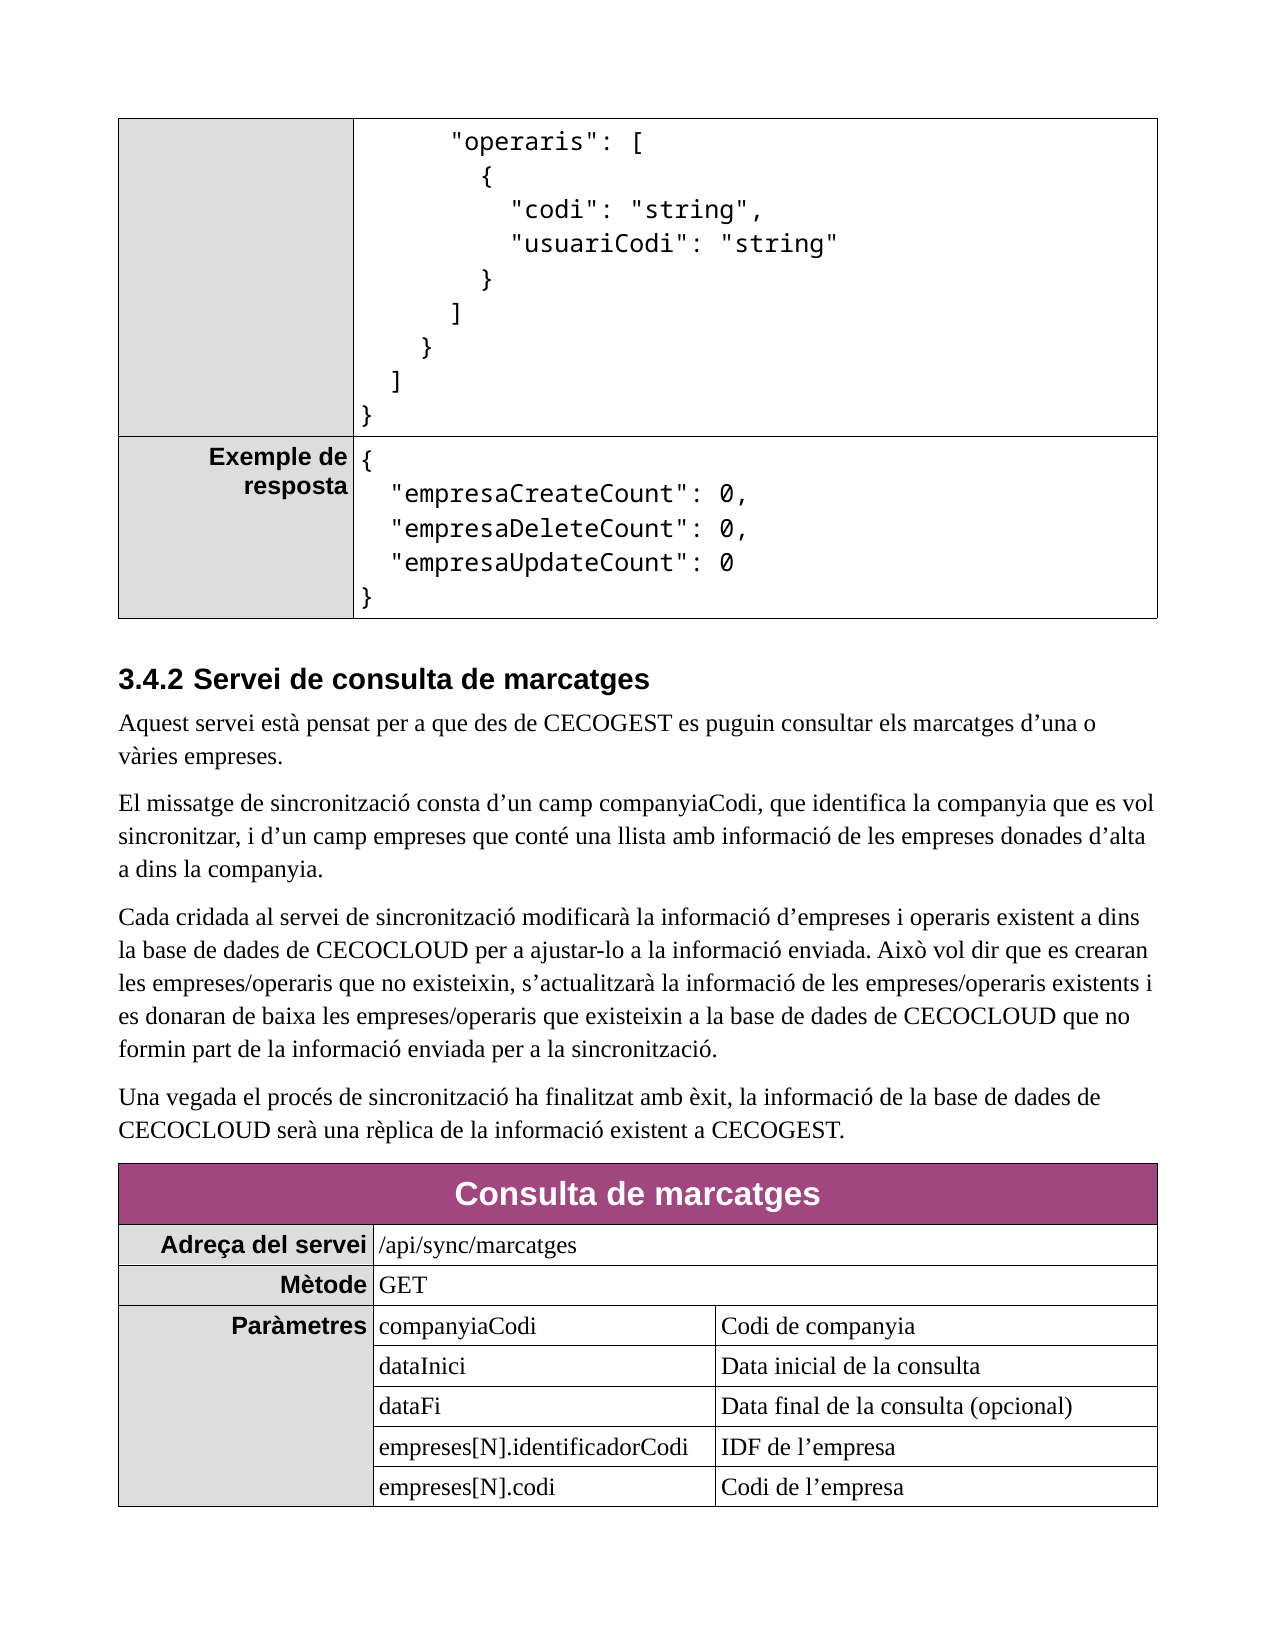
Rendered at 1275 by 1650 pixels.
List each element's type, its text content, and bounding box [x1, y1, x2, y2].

table_cell empreses[N].codi [374, 1467, 715, 1506]
table_cell Adreça del servei [119, 1225, 373, 1264]
table_cell GET [374, 1266, 1157, 1305]
table_cell Codi de l’empresa [716, 1467, 1157, 1506]
table_cell dataFi [374, 1387, 715, 1426]
table_cell [119, 119, 353, 436]
table_cell /api/sync/marcatges [374, 1225, 1157, 1264]
table_cell Mètode [119, 1266, 373, 1305]
text Aquest servei està pensat per a que des de CECOGEST es puguin consultar els marcatges d’una o vàries empreses. [118, 708, 1157, 769]
table_cell Exemple de resposta [119, 437, 353, 618]
text Cada cridada al servei de sincronització modificarà la informació d’empreses i operaris existent a dins la base de dades de CECOCLOUD per a ajustar-lo a la informació enviada. Això vol dir que es crearan les empreses/operaris que no existeixin, s’actualitzarà la informació de les empreses/operaris existents i es donaran de baixa les empreses/operaris que existeixin a la base de dades de CECOCLOUD que no formin part de la informació enviada per a la sincronització. [118, 902, 1157, 1063]
table_cell Data inicial de la consulta [716, 1346, 1157, 1386]
table_cell { "empresaCreateCount": 0, "empresaDeleteCount": 0, "empresaUpdateCount": 0 } [354, 437, 1157, 618]
text Una vegada el procés de sincronització ha finalitzat amb èxit, la informació de la base de dades de CECOCLOUD serà una rèplica de la informació existent a CECOGEST. [118, 1082, 1157, 1143]
table_cell IDF de l’empresa [716, 1427, 1157, 1466]
subtitle Servei de consulta de marcatges [118, 662, 1157, 695]
table_cell Paràmetres [119, 1306, 373, 1506]
table_cell companyiaCodi [374, 1306, 715, 1345]
table_cell Codi de companyia [716, 1306, 1157, 1345]
table_cell dataInici [374, 1346, 715, 1386]
table_header Consulta de marcatges [119, 1164, 1157, 1224]
table_cell Data final de la consulta (opcional) [716, 1387, 1157, 1426]
text El missatge de sincronització consta d’un camp companyiaCodi, que identifica la companyia que es vol sincronitzar, i d’un camp empreses que conté una llista amb informació de les empreses donades d’alta a dins la companyia. [118, 788, 1157, 883]
table_cell empreses[N].identificadorCodi [374, 1427, 715, 1466]
table_cell "operaris": [ { "codi": "string", "usuariCodi": "string" } ] } ] } [354, 119, 1157, 436]
